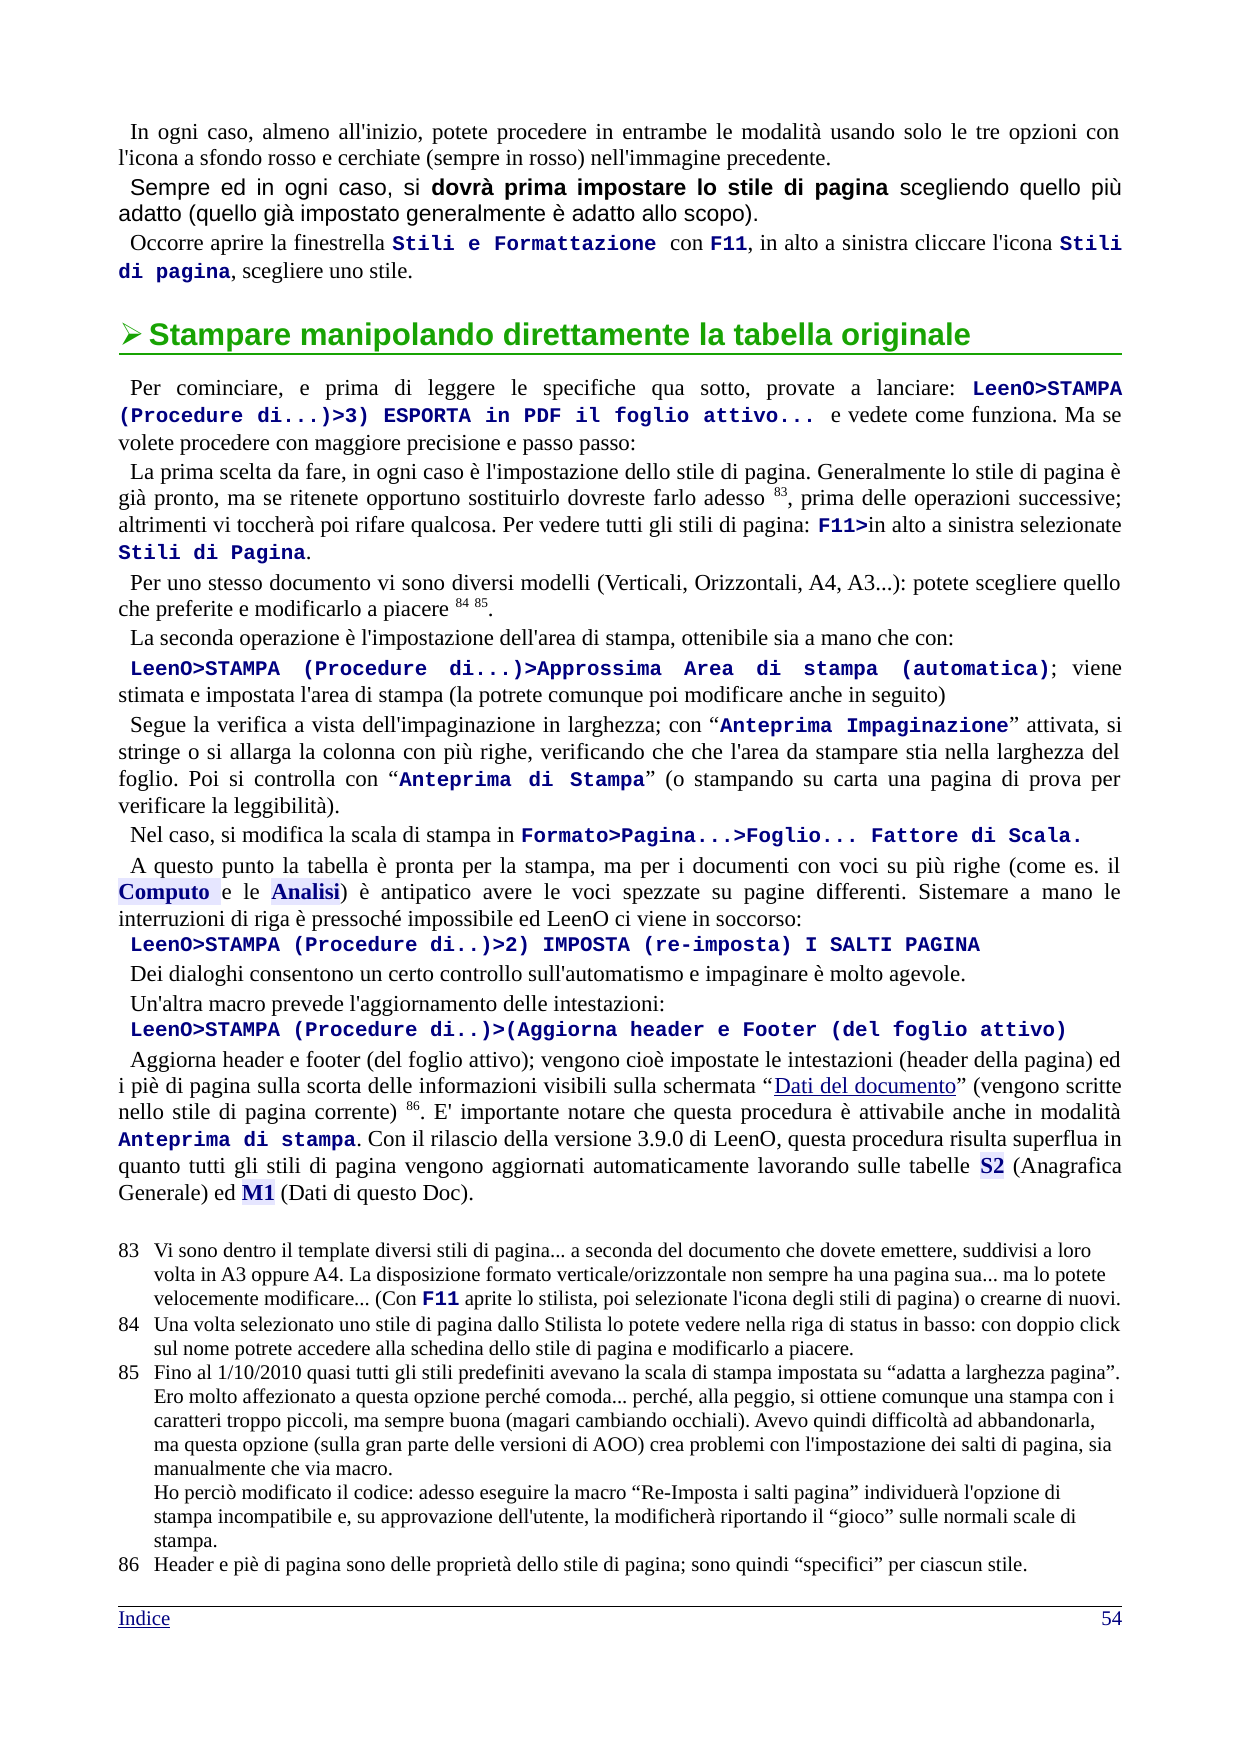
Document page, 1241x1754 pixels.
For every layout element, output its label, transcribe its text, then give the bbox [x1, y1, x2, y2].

text Fino al 1/10/2010 quasi tutti gli stili predefiniti avevano la scala di stampa impostata su “adatta a larghezza pagina”. [118, 1360, 1122, 1384]
text Per cominciare, e prima di leggere le specifiche qua sotto, provate a lanciare: LeenO>STAMPA (Procedure di...)>3) ESPORTA in PDF il foglio attivo... e vedete come funziona. Ma se volete procedere con maggiore precisione e passo passo: [118, 373, 1122, 455]
text A questo punto la tabella è pronta per la stampa, ma per i documenti con voci su più righe (come es. il Computo e le Analisi) è antipatico avere le voci spezzate su pagine differenti. Sistemare a mano le interruzioni di riga è pressoché impossibile ed LeenO ci viene in soccorso: [118, 852, 1122, 931]
text Una volta selezionato uno stile di pagina dallo Stilista lo potete vedere nella riga di status in basso: con doppio click sul nome potrete accedere alla schedina dello stile di pagina e modificarlo a piacere. [118, 1312, 1122, 1360]
text Vi sono dentro il template diversi stili di pagina... a seconda del documento che dovete emettere, suddivisi a loro volta in A3 oppure A4. La disposizione formato verticale/orizzontale non sempre ha una pagina sua... ma lo potete velocemente modificare... (Con F11 aprite lo stilista, poi selezionate l'icona degli stili di pagina) o crearne di nuovi. [118, 1238, 1122, 1312]
text Per uno stesso documento vi sono diversi modelli (Verticali, Orizzontali, A4, A3...): potete scegliere quello che preferite e modificarlo a piacere . [118, 569, 1122, 622]
text LeenO>STAMPA (Procedure di...)>Approssima Area di stampa (automatica); viene stimata e impostata l'area di stampa (la potrete comunque poi modificare anche in seguito) [118, 654, 1122, 708]
text Dei dialoghi consentono un certo controllo sull'automatismo e impaginare è molto agevole. [118, 961, 1122, 987]
text Aggiorna header e footer (del foglio attivo); vengono cioè impostate le intestazioni (header della pagina) ed i piè di pagina sulla scorta delle informazioni visibili sulla schermata “Dati del documento” (vengono scritte nello stile di pagina corrente) . E' importante notare che questa procedura è attivabile anche in modalità Anteprima di stampa. Con il rilascio della versione 3.9.0 di LeenO, questa procedura risulta superflua in quanto tutti gli stili di pagina vengono aggiornati automaticamente lavorando sulle tabelle S2 (Anagrafica Generale) ed M1 (Dati di questo Doc). [118, 1046, 1122, 1205]
text La prima scelta da fare, in ogni caso è l'impostazione dello stile di pagina. Generalmente lo stile di pagina è già pronto, ma se ritenete opportuno sostituirlo dovreste farlo adesso , prima delle operazioni successive; altrimenti vi toccherà poi rifare qualcosa. Per vedere tutti gli stili di pagina: F11>in alto a sinistra selezionate Stili di Pagina. [118, 458, 1122, 566]
list Ho perciò modificato il codice: adesso eseguire la macro “Re-Imposta i salti pagina” individuerà l'opzione di stampa incompatibile e, su approvazione dell'utente, la modificherà riportando il “gioco” sulle normali scale di stampa. [118, 1480, 1122, 1552]
text LeenO>STAMPA (Procedure di..)>(Aggiorna header e Footer (del foglio attivo) [118, 1019, 1122, 1043]
list Ero molto affezionato a questa opzione perché comoda... perché, alla peggio, si ottiene comunque una stampa con i caratteri troppo piccoli, ma sempre buona (magari cambiando occhiali). Avevo quindi difficoltà ad abbandonarla, ma questa opzione (sulla gran parte delle versioni di AOO) crea problemi con l'impostazione dei salti di pagina, sia manualmente che via macro. [118, 1384, 1122, 1480]
text Header e piè di pagina sono delle proprietà dello stile di pagina; sono quindi “specifici” per ciascun stile. [118, 1552, 1122, 1576]
text Occorre aprire la finestrella Stili e Formattazione con F11, in alto a sinistra cliccare l'icona Stili di pagina, scegliere uno stile. [118, 229, 1122, 284]
text Segue la verifica a vista dell'impaginazione in larghezza; con “Anteprima Impaginazione” attivata, si stringe o si allarga la colonna con più righe, verificando che che l'area da stampare stia nella larghezza del foglio. Poi si controlla con “Anteprima di Stampa” (o stampando su carta una pagina di prova per verificare la leggibilità). [118, 711, 1122, 818]
text Nel caso, si modifica la scala di stampa in Formato>Pagina...>Foglio... Fattore di Scala. [118, 821, 1122, 849]
text Sempre ed in ogni caso, si dovrà prima impostare lo stile di pagina scegliendo quello più adatto (quello già impostato generalmente è adatto allo scopo). [118, 174, 1122, 226]
text Un'altra macro prevede l'aggiornamento delle intestazioni: [118, 990, 1122, 1016]
text In ogni caso, almeno all'inizio, potete procedere in entrambe le modalità usando solo le tre opzioni con l'icona a sfondo rosso e cerchiate (sempre in rosso) nell'immagine precedente. [118, 118, 1122, 171]
text LeenO>STAMPA (Procedure di..)>2) IMPOSTA (re-imposta) I SALTI PAGINA [118, 934, 1122, 958]
text La seconda operazione è l'impostazione dell'area di stampa, ottenibile sia a mano che con: [118, 624, 1122, 651]
subtitle Stampare manipolando direttamente la tabella originale [119, 316, 1122, 353]
